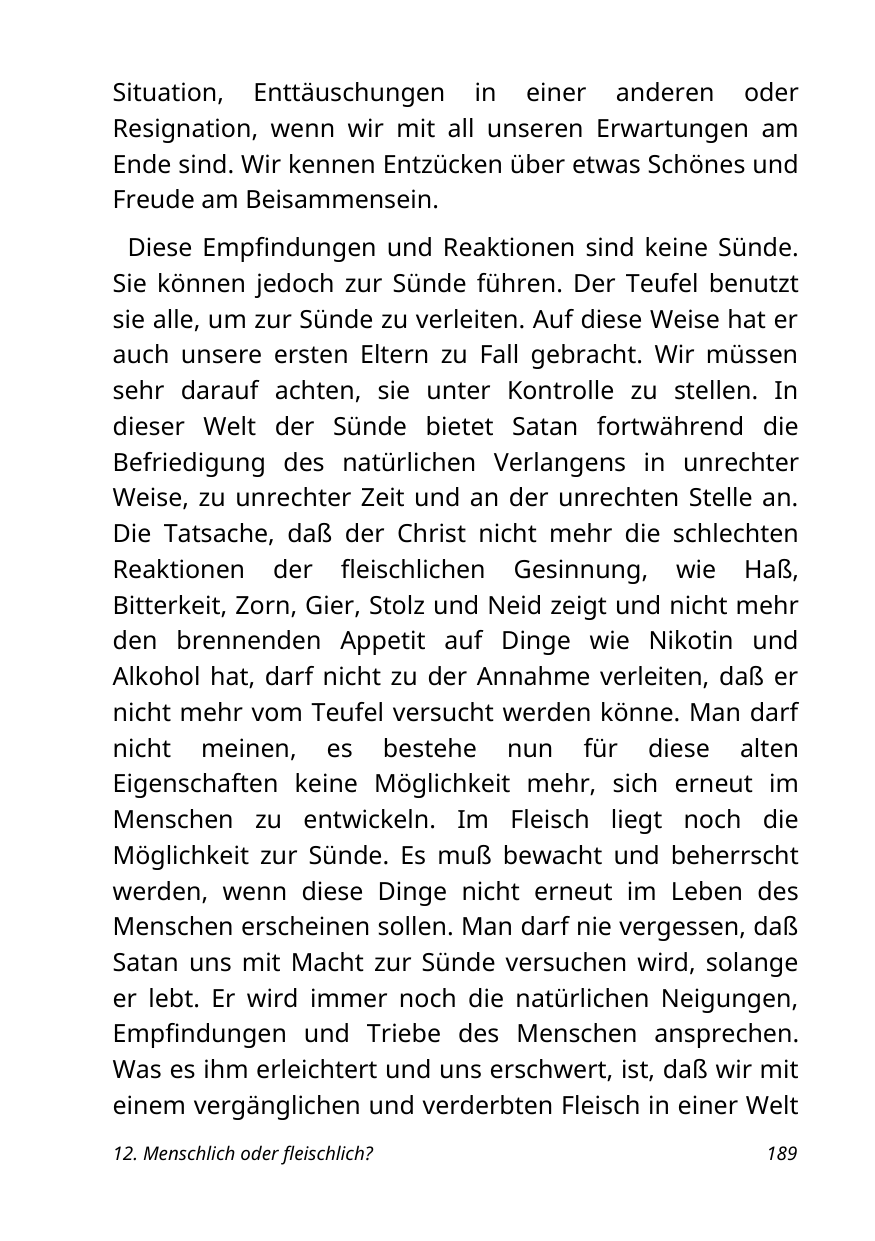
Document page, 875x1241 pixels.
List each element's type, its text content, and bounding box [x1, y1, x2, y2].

text Situation, Enttäuschungen in einer anderen oder Resignation, wenn wir mit all unseren Erwartungen am Ende sind. Wir kennen Entzücken über etwas Schönes und Freude am Beisammensein. [112, 75, 799, 216]
text Diese Empfindungen und Reaktionen sind keine Sünde. Sie können jedoch zur Sünde führen. Der Teufel benutzt sie alle, um zur Sünde zu verleiten. Auf diese Weise hat er auch unsere ersten Eltern zu Fall gebracht. Wir müssen sehr darauf achten, sie unter Kontrolle zu stellen. In dieser Welt der Sünde bietet Satan fortwährend die Befriedigung des natürlichen Verlangens in unrechter Weise, zu unrechter Zeit und an der unrechten Stelle an. Die Tatsache, daß der Christ nicht mehr die schlechten Reaktionen der fleischlichen Gesinnung, wie Haß, Bitterkeit, Zorn, Gier, Stolz und Neid zeigt und nicht mehr den brennenden Appetit auf Dinge wie Nikotin und Alkohol hat, darf nicht zu der Annahme verleiten, daß er nicht mehr vom Teufel versucht werden könne. Man darf nicht meinen, es bestehe nun für diese alten Eigenschaften keine Möglichkeit mehr, sich erneut im Menschen zu entwickeln. Im Fleisch liegt noch die Möglichkeit zur Sünde. Es muß bewacht und beherrscht werden, wenn diese Dinge nicht erneut im Leben des Menschen erscheinen sollen. Man darf nie vergessen, daß Satan uns mit Macht zur Sünde versuchen wird, solange er lebt. Er wird immer noch die natürlichen Neigungen, Empfindungen und Triebe des Menschen ansprechen. Was es ihm erleichtert und uns erschwert, ist, daß wir mit einem vergänglichen und verderbten Fleisch in einer Welt [112, 230, 799, 1122]
